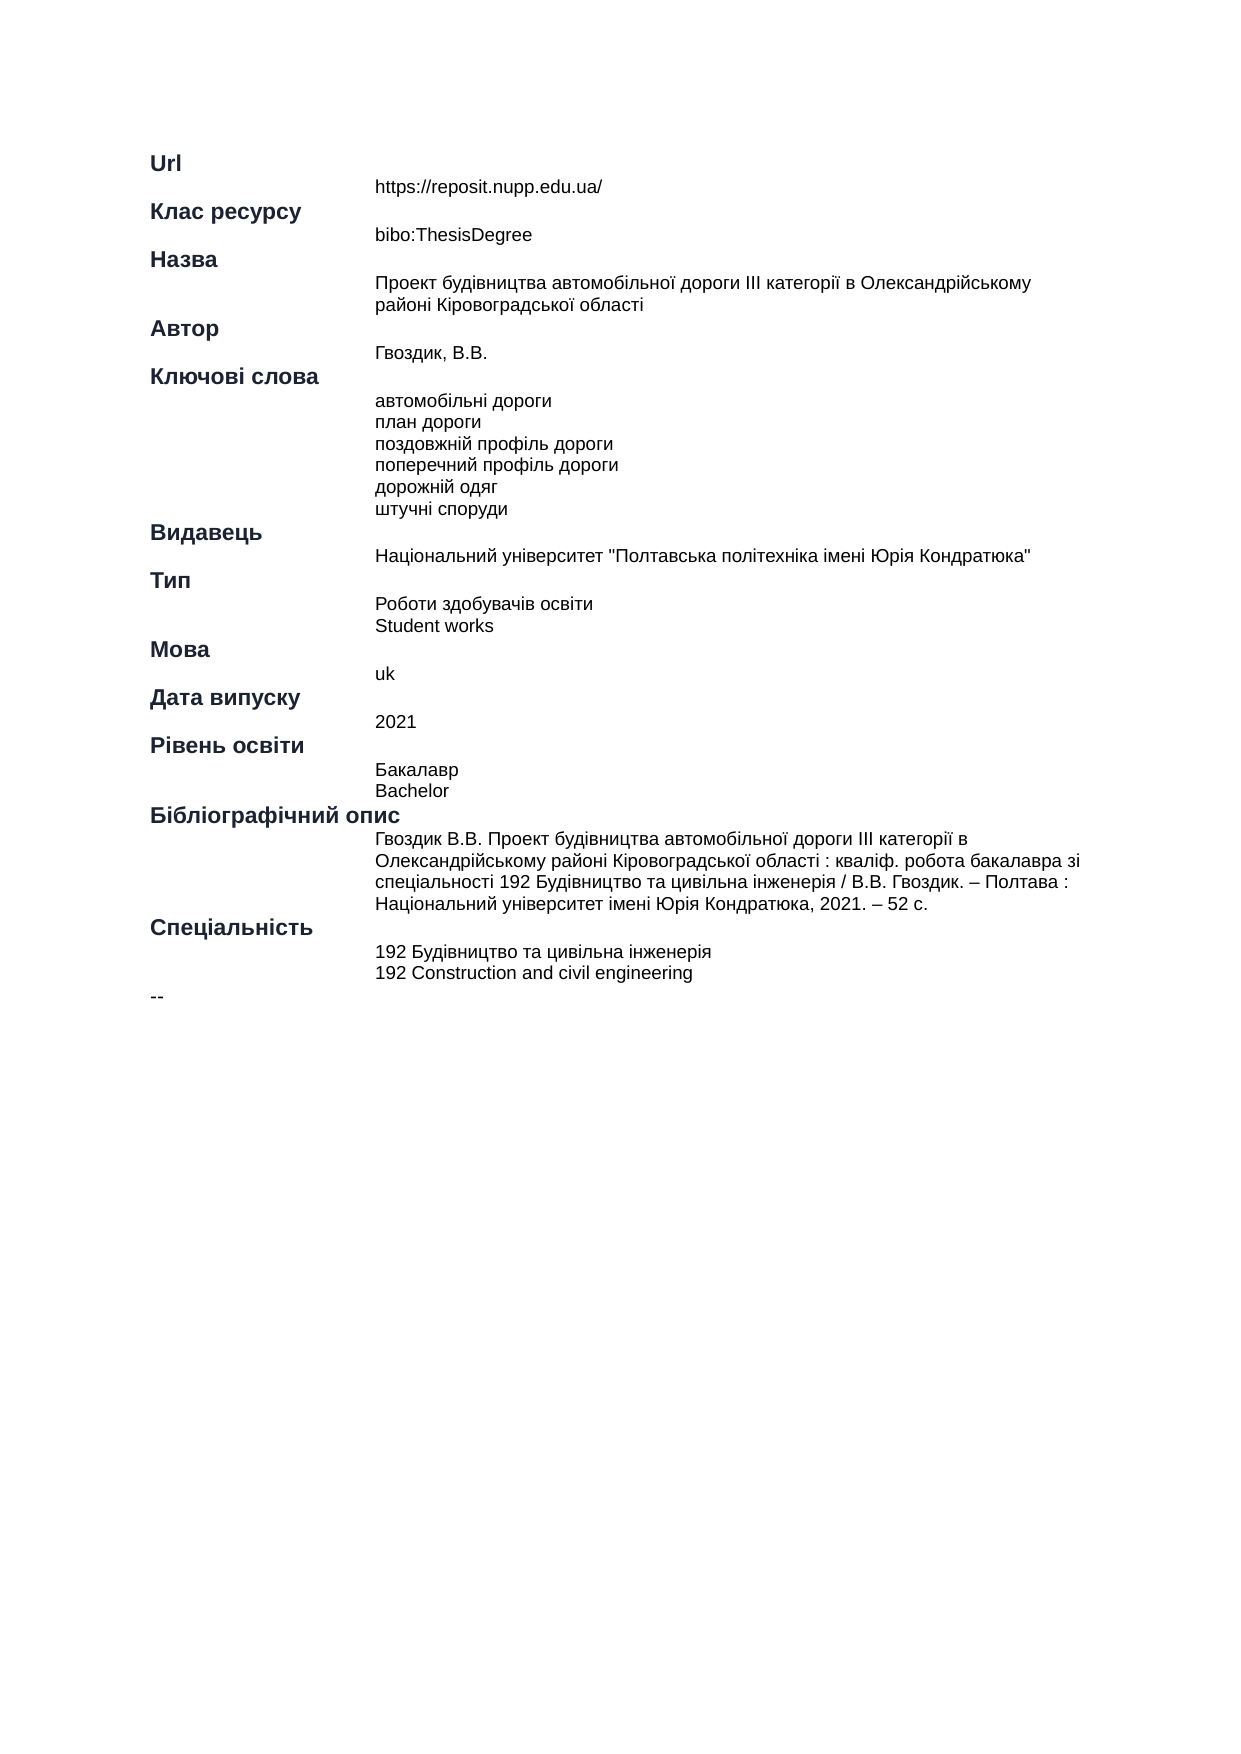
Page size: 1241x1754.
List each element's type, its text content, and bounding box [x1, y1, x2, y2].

text Проект будівництва автомобільної дороги ІІІ категорії в Олександрійському районі Кіровоградської області [375, 272, 1090, 315]
text -- [150, 984, 1090, 1008]
text Бакалавр [375, 758, 1090, 780]
text дорожній одяг [375, 476, 1090, 497]
text поперечний профіль дороги [375, 454, 1090, 476]
text Student works [375, 615, 1090, 636]
text Гвоздик В.В. Проект будівництва автомобільної дороги ІІІ категорії в Олександрійському районі Кіровоградської області : кваліф. робота бакалавра зі спеціальності 192 Будівництво та цивільна інженерія / В.В. Гвоздик. – Полтава : Національний університет імені Юрія Кондратюка, 2021. – 52 с. [375, 828, 1090, 914]
text https://reposit.nupp.edu.ua/ [375, 176, 1090, 198]
text bibo:ThesisDegree [375, 224, 1090, 246]
text Назва [150, 246, 1090, 272]
text план дороги [375, 411, 1090, 433]
text штучні споруди [375, 497, 1090, 519]
text Видавець [150, 519, 1090, 545]
text uk [375, 663, 1090, 684]
text Мова [150, 636, 1090, 663]
text Національний університет "Полтавська політехніка імені Юрія Кондратюка" [375, 545, 1090, 567]
text Спеціальність [150, 914, 1090, 941]
text Ключові слова [150, 363, 1090, 389]
text 192 Будівництво та цивільна інженерія [375, 941, 1090, 962]
text Бібліографічний опис [150, 802, 1090, 828]
text Тип [150, 567, 1090, 593]
text 192 Construction and civil engineering [375, 962, 1090, 984]
text поздовжній профіль дороги [375, 433, 1090, 454]
text Роботи здобувачів освіти [375, 593, 1090, 615]
text Гвоздик, В.В. [375, 342, 1090, 363]
text Автор [150, 315, 1090, 342]
text автомобільні дороги [375, 389, 1090, 411]
text Дата випуску [150, 684, 1090, 711]
text Bachelor [375, 780, 1090, 802]
text Клас ресурсу [150, 198, 1090, 224]
text Url [150, 150, 1090, 176]
text Рівень освіти [150, 732, 1090, 758]
text 2021 [375, 711, 1090, 732]
